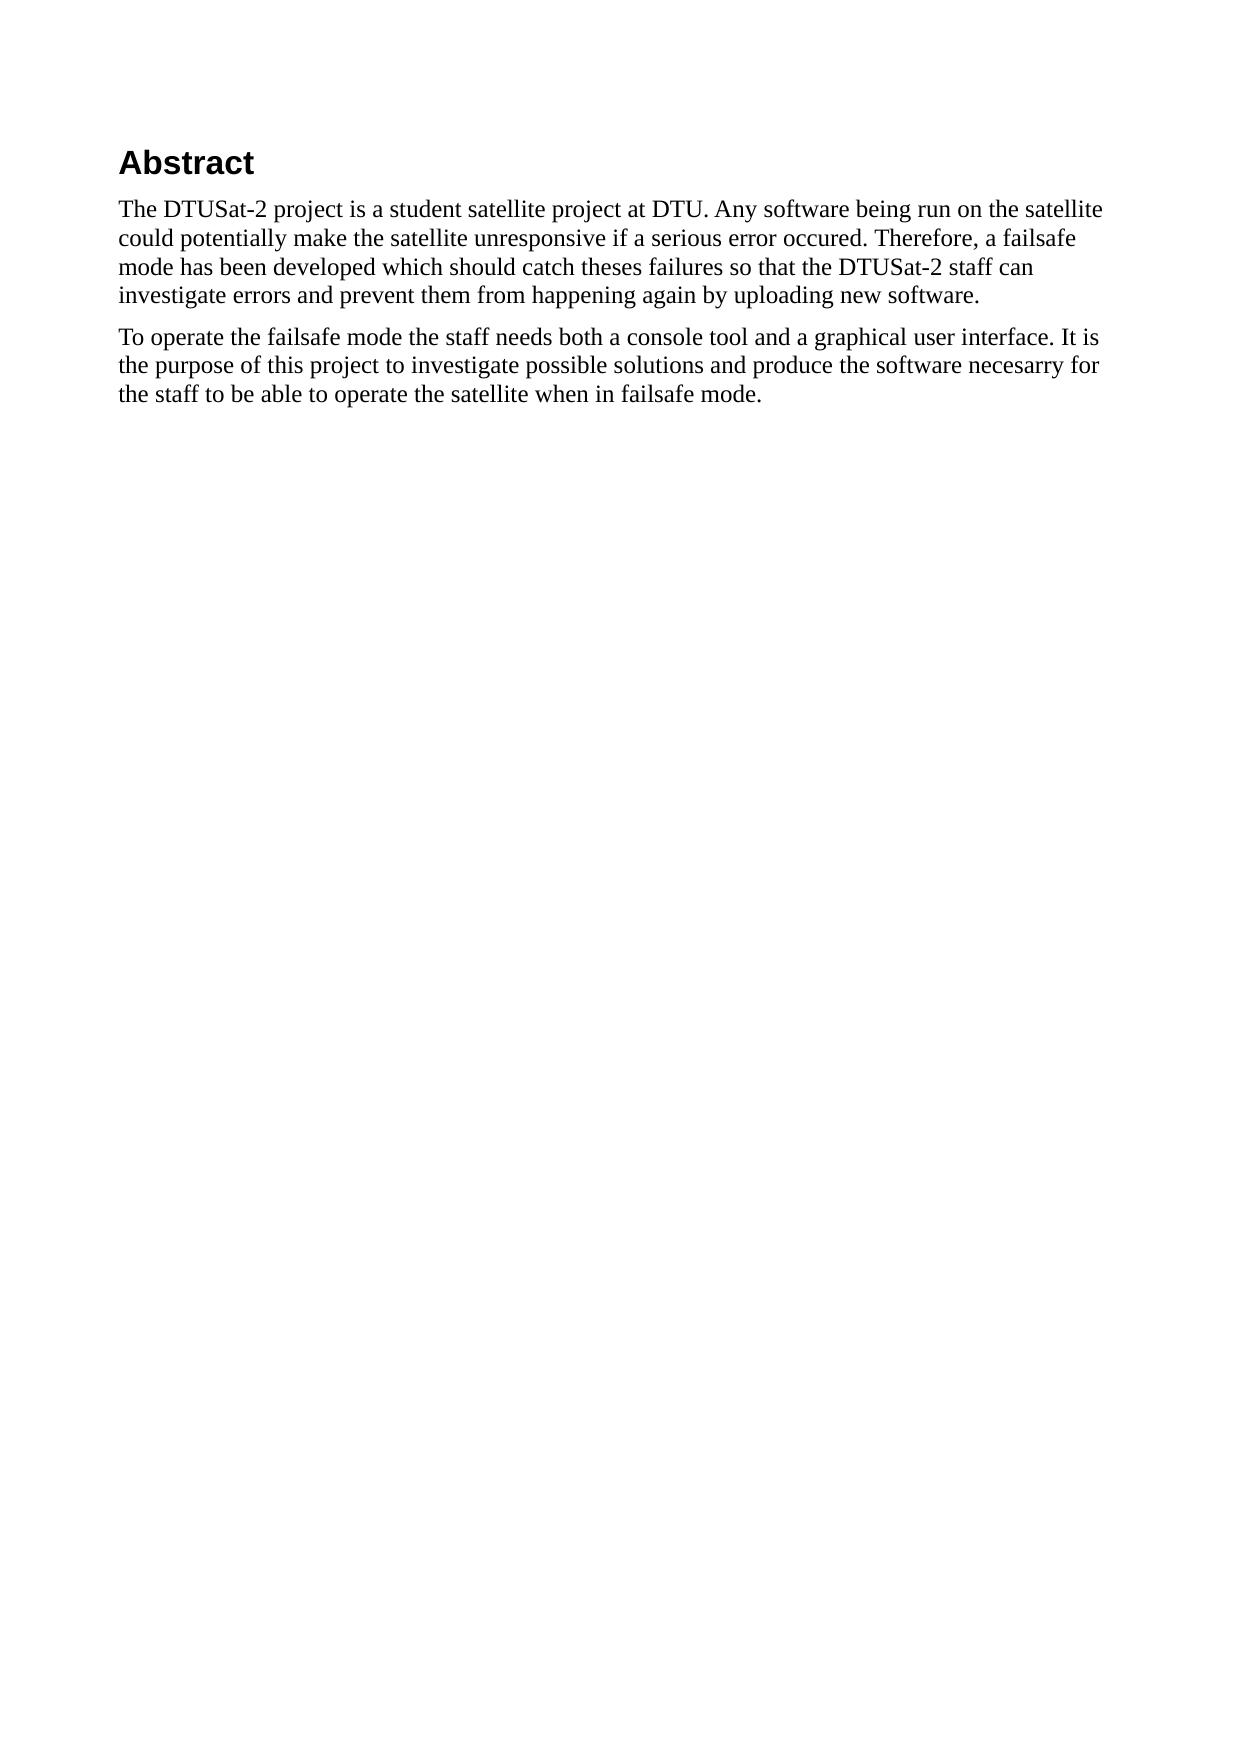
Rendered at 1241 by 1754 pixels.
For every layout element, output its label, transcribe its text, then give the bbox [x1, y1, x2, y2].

text The DTUSat-2 project is a student satellite project at DTU. Any software being run on the satellite could potentially make the satellite unresponsive if a serious error occured. Therefore, a failsafe mode has been developed which should catch theses failures so that the DTUSat-2 staff can investigate errors and prevent them from happening again by uploading new software. [118, 194, 1122, 309]
subtitle Abstract [118, 143, 1122, 182]
text To operate the failsafe mode the staff needs both a console tool and a graphical user interface. It is the purpose of this project to investigate possible solutions and produce the software necesarry for the staff to be able to operate the satellite when in failsafe mode. [118, 322, 1122, 408]
